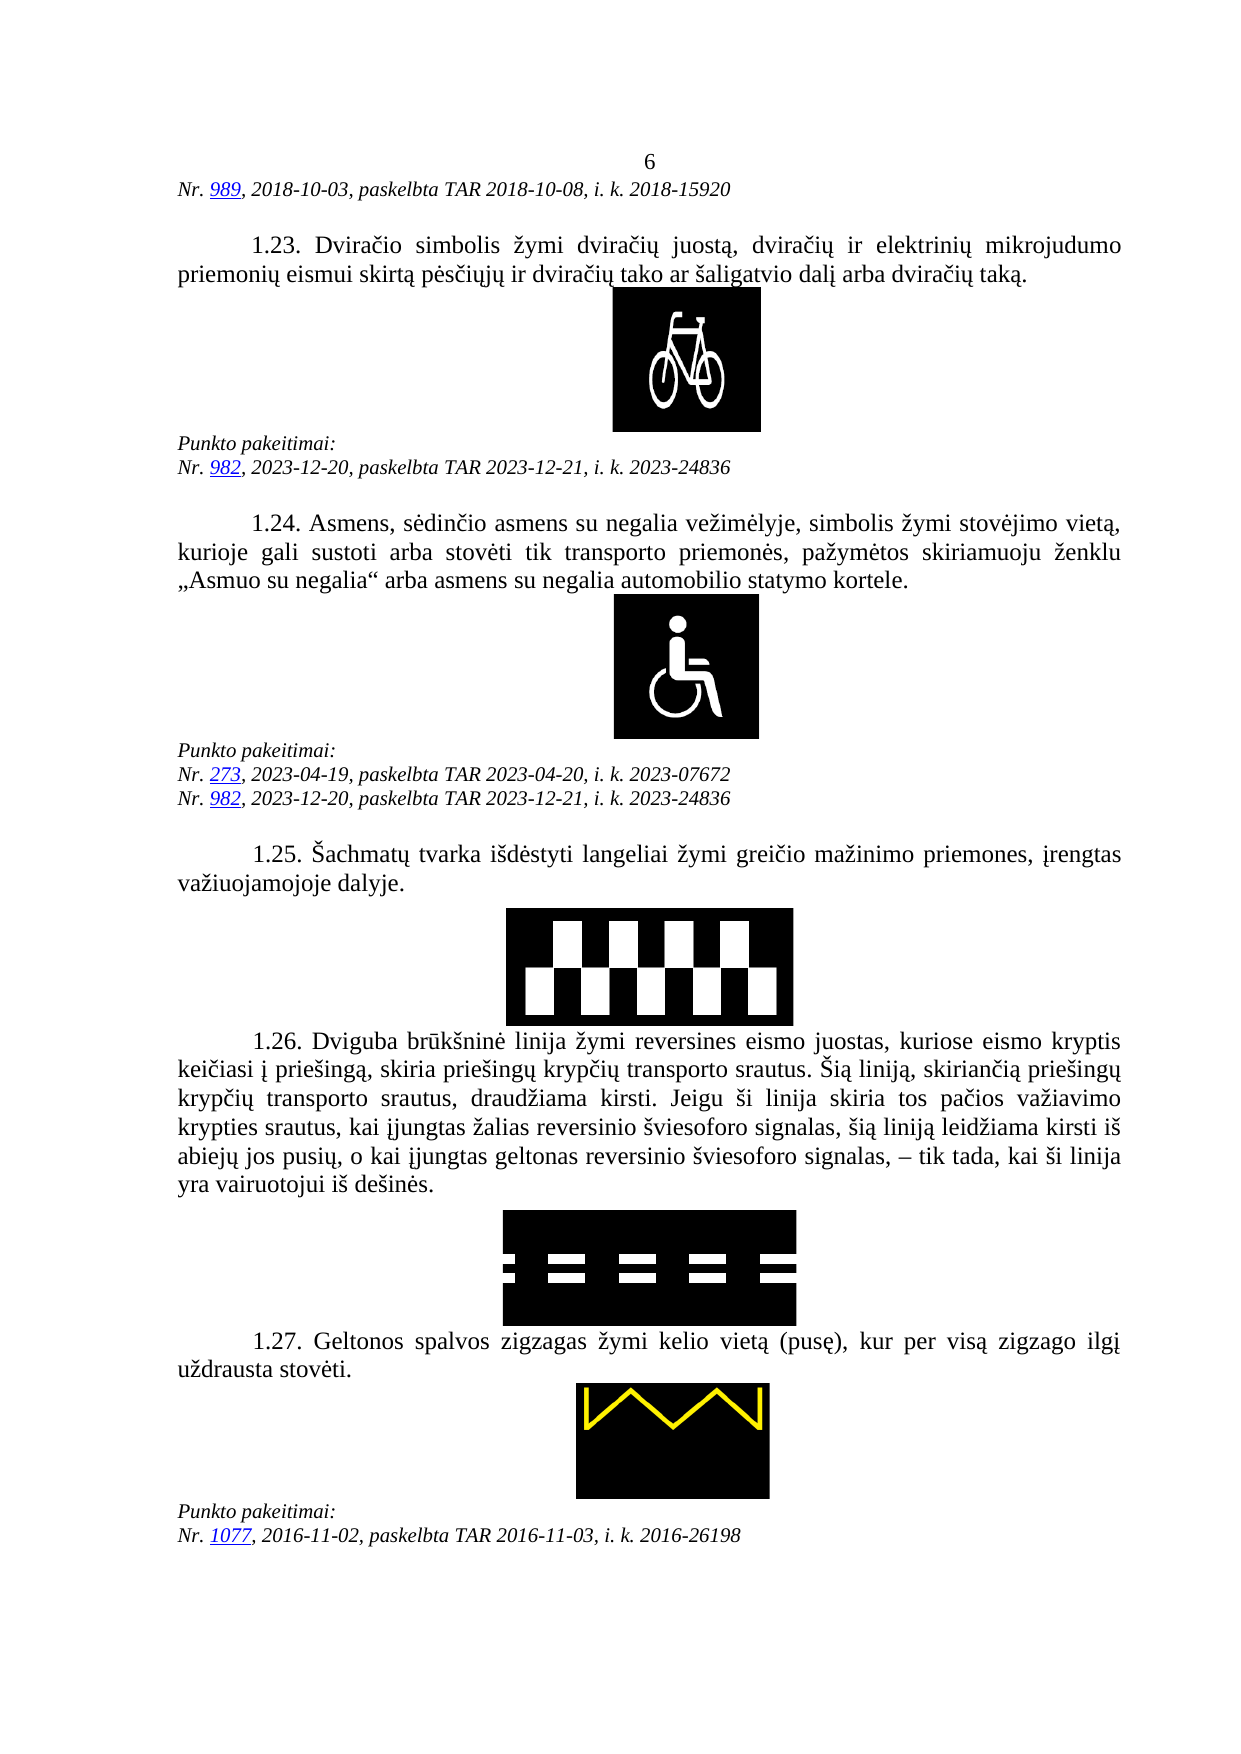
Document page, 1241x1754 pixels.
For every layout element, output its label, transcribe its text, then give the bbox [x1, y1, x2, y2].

text 1.24. Asmens, sėdinčio asmens su negalia vežimėlyje, simbolis žymi stovėjimo vietą, kurioje gali sustoti arba stovėti tik transporto priemonės, pažymėtos skiriamuoju ženklu „Asmuo su negalia“ arba asmens su negalia automobilio statymo kortele. [177, 508, 1122, 594]
text Nr. 982, 2023-12-20, paskelbta TAR 2023-12-21, i. k. 2023-24836 [177, 786, 1122, 810]
text Nr. 989, 2018-10-03, paskelbta TAR 2018-10-08, i. k. 2018-15920 [177, 177, 1122, 201]
text Punkto pakeitimai: [177, 1499, 1122, 1523]
text 1.23. Dviračio simbolis žymi dviračių juostą, dviračių ir elektrinių mikrojudumo priemonių eismui skirtą pėsčiųjų ir dviračių tako ar šaligatvio dalį arba dviračių taką. [177, 230, 1122, 287]
text Punkto pakeitimai: [177, 738, 1122, 762]
text Punkto pakeitimai: [177, 431, 1122, 455]
text 1.27. Geltonos spalvos zigzagas žymi kelio vietą (pusę), kur per visą zigzago ilgį uždrausta stovėti. [177, 1326, 1122, 1383]
text Nr. 1077, 2016-11-02, paskelbta TAR 2016-11-03, i. k. 2016-26198 [177, 1523, 1122, 1547]
text Nr. 273, 2023-04-19, paskelbta TAR 2023-04-20, i. k. 2023-07672 [177, 762, 1122, 786]
text Nr. 982, 2023-12-20, paskelbta TAR 2023-12-21, i. k. 2023-24836 [177, 455, 1122, 479]
text 1.26. Dviguba brūkšninė linija žymi reversines eismo juostas, kuriose eismo kryptis keičiasi į priešingą, skiria priešingų krypčių transporto srautus. Šią liniją, skiriančią priešingų krypčių transporto srautus, draudžiama kirsti. Jeigu ši linija skiria tos pačios važiavimo krypties srautus, kai įjungtas žalias reversinio šviesoforo signalas, šią liniją leidžiama kirsti iš abiejų jos pusių, o kai įjungtas geltonas reversinio šviesoforo signalas, – tik tada, kai ši linija yra vairuotojui iš dešinės. [177, 1026, 1122, 1198]
text 1.25. Šachmatų tvarka išdėstyti langeliai žymi greičio mažinimo priemones, įrengtas važiuojamojoje dalyje. [177, 839, 1122, 897]
